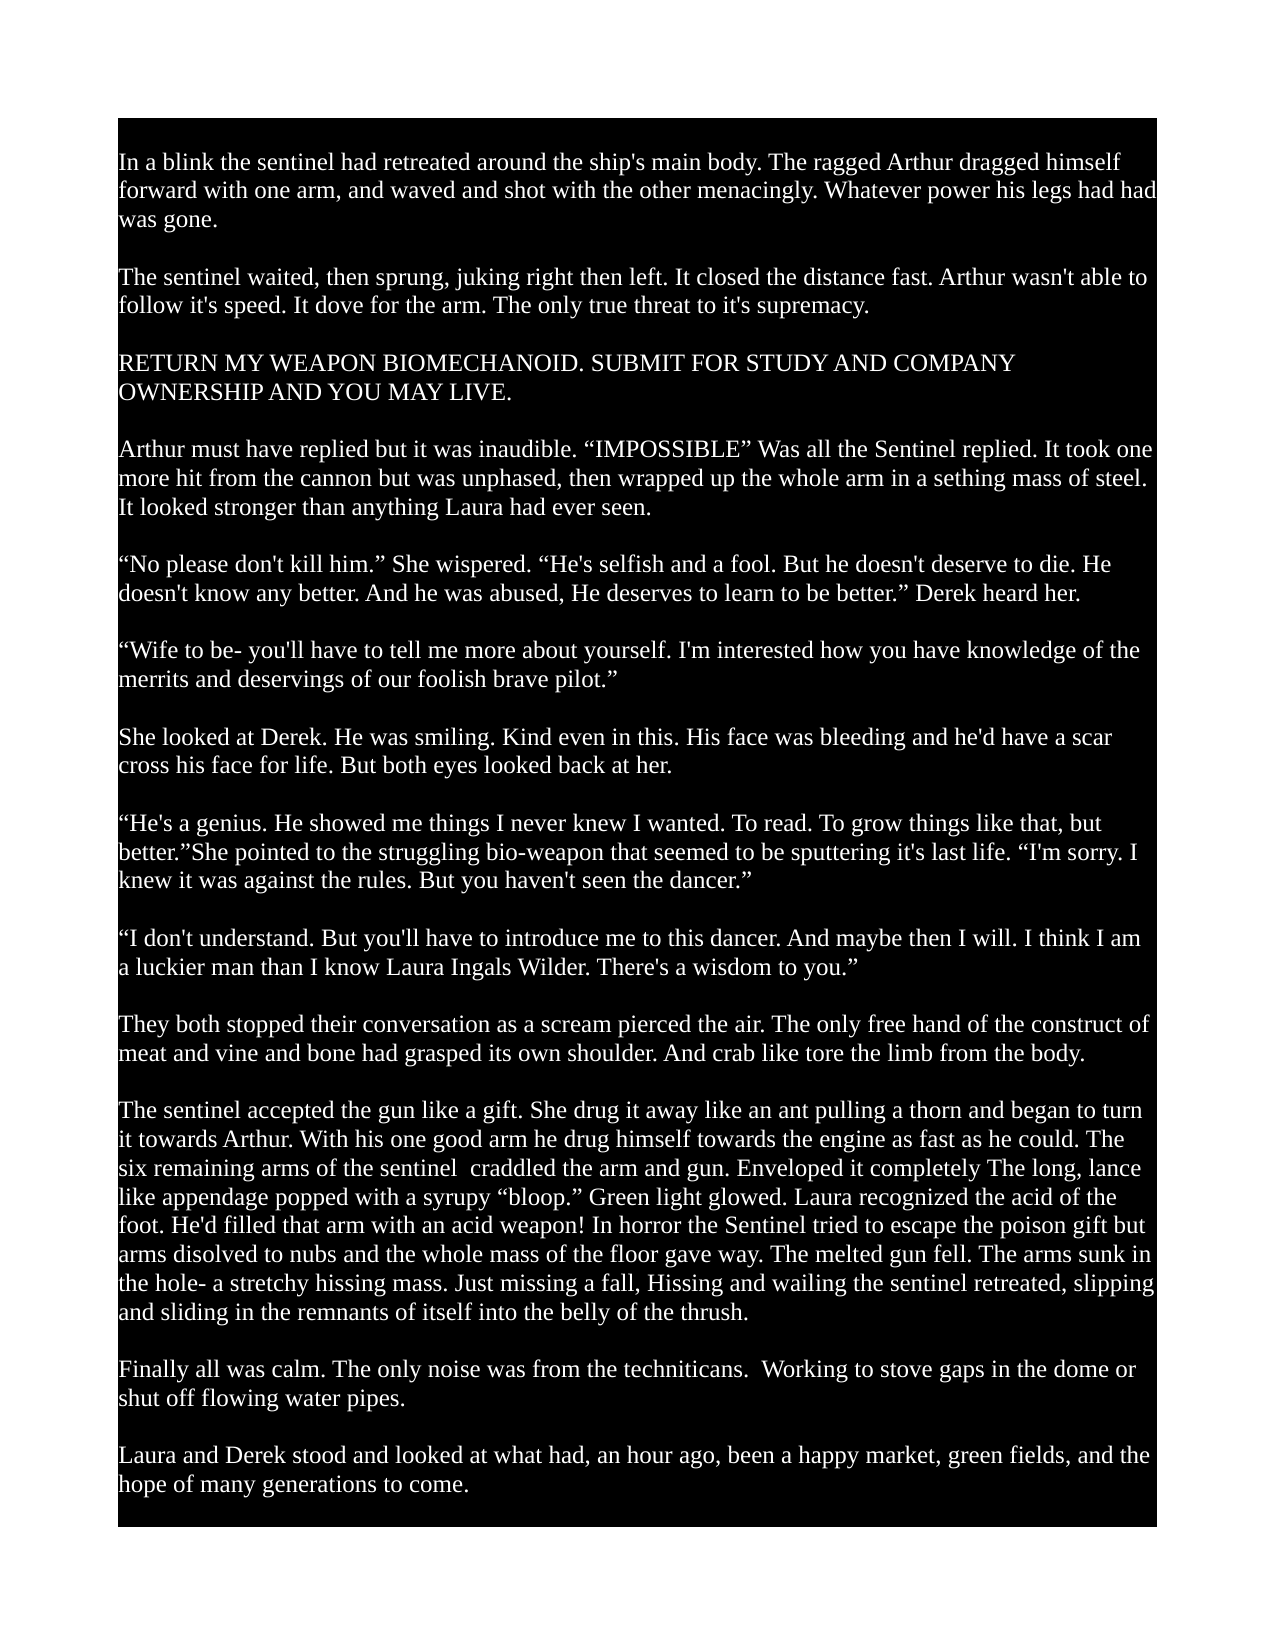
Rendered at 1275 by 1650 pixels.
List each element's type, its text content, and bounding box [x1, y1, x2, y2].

text In a blink the sentinel had retreated around the ship's main body. The ragged Arthur dragged himself forward with one arm, and waved and shot with the other menacingly. Whatever power his legs had had was gone. [118, 147, 1157, 233]
text Arthur must have replied but it was inaudible. “IMPOSSIBLE” Was all the Sentinel replied. It took one more hit from the cannon but was unphased, then wrapped up the whole arm in a sething mass of steel. It looked stronger than anything Laura had ever seen. “No please don't kill him.” She wispered. “He's selfish and a fool. But he doesn't deserve to die. He doesn't know any better. And he was abused, He deserves to learn to be better.” Derek heard her. [118, 434, 1157, 607]
text Finally all was calm. The only noise was from the techniticans. Working to stove gaps in the dome or shut off flowing water pipes. [118, 1354, 1157, 1412]
text The sentinel waited, then sprung, juking right then left. It closed the distance fast. Arthur wasn't able to follow it's speed. It dove for the arm. The only true threat to it's supremacy. RETURN MY WEAPON BIOMECHANOID. SUBMIT FOR STUDY AND COMPANY OWNERSHIP AND YOU MAY LIVE. [118, 262, 1157, 406]
text Laura and Derek stood and looked at what had, an hour ago, been a happy market, green fields, and the hope of many generations to come. [118, 1441, 1157, 1527]
text She looked at Derek. He was smiling. Kind even in this. His face was bleeding and he'd have a scar cross his face for life. But both eyes looked back at her. “He's a genius. He showed me things I never knew I wanted. To read. To grow things like that, but better.”She pointed to the struggling bio-weapon that seemed to be sputtering it's last life. “I'm sorry. I knew it was against the rules. But you haven't seen the dancer.” “I don't understand. But you'll have to introduce me to this dancer. And maybe then I will. I think I am a luckier man than I know Laura Ingals Wilder. There's a wisdom to you.” [118, 722, 1157, 981]
text “Wife to be- you'll have to tell me more about yourself. I'm interested how you have knowledge of the merrits and deservings of our foolish brave pilot.” [118, 636, 1157, 693]
text They both stopped their conversation as a scream pierced the air. The only free hand of the construct of meat and vine and bone had grasped its own shoulder. And crab like tore the limb from the body. The sentinel accepted the gun like a gift. She drug it away like an ant pulling a thorn and began to turn it towards Arthur. With his one good arm he drug himself towards the engine as fast as he could. The six remaining arms of the sentinel craddled the arm and gun. Enveloped it completely The long, lance like appendage popped with a syrupy “bloop.” Green light glowed. Laura recognized the acid of the foot. He'd filled that arm with an acid weapon! In horror the Sentinel tried to escape the poison gift but arms disolved to nubs and the whole mass of the floor gave way. The melted gun fell. The arms sunk in the hole- a stretchy hissing mass. Just missing a fall, Hissing and wailing the sentinel retreated, slipping and sliding in the remnants of itself into the belly of the thrush. [118, 1009, 1157, 1326]
